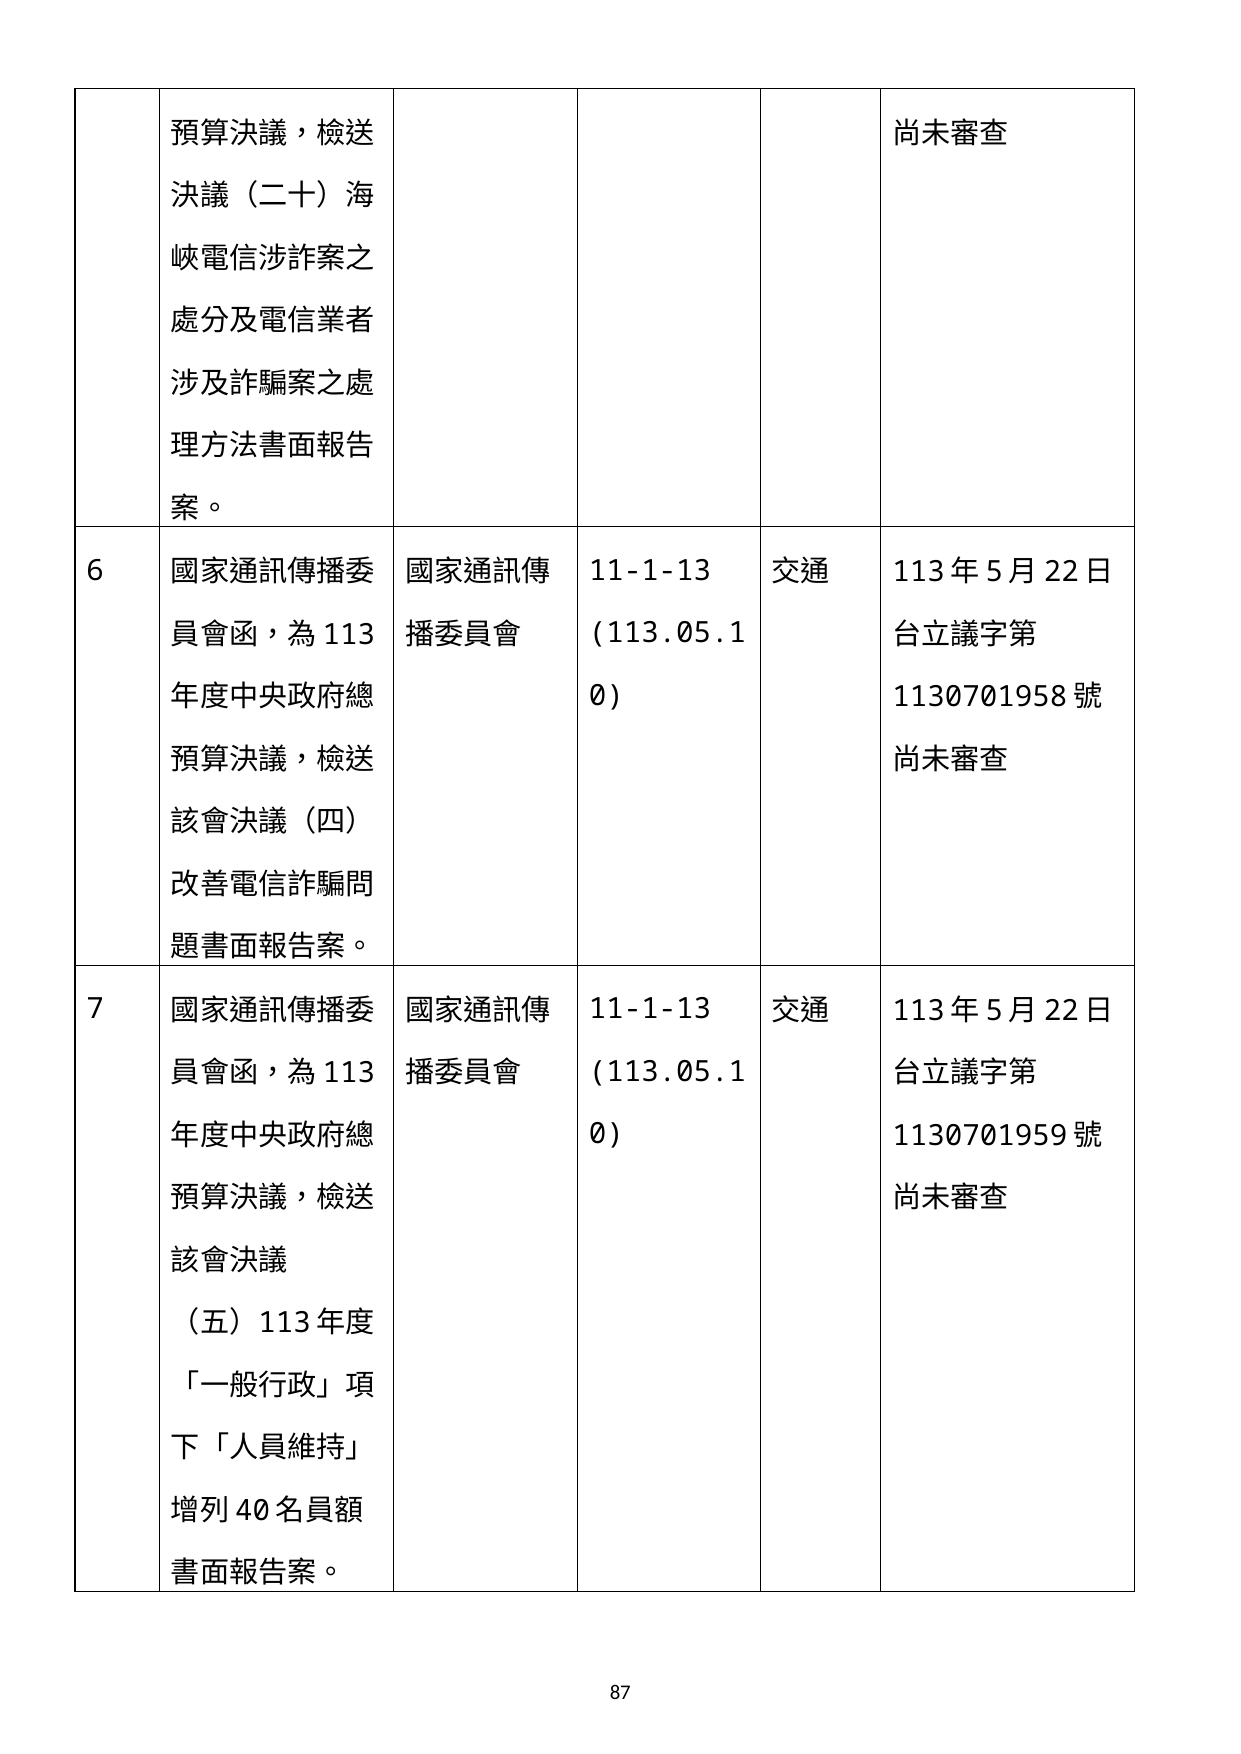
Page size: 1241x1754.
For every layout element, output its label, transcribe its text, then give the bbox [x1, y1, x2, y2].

table_cell 交通 [761, 527, 880, 965]
table_cell 113年5月22日 台立議字第1130701958號 尚未審查 [881, 527, 1134, 965]
table_cell [578, 89, 760, 526]
table_cell [394, 89, 577, 526]
table_cell 國家通訊傳播委員會 [394, 966, 577, 1591]
table_cell [76, 89, 159, 526]
table_cell 7 [76, 966, 159, 1591]
table_cell 預算決議，檢送決議（二十）海峽電信涉詐案之處分及電信業者涉及詐騙案之處理方法書面報告案。 [160, 89, 393, 526]
table_cell 11-1-13 (113.05.10) [578, 527, 760, 965]
table_cell 尚未審查 [881, 89, 1134, 526]
table_cell 國家通訊傳播委員會函，為113年度中央政府總預算決議，檢送該會決議（五）113年度「一般行政」項下「人員維持」增列40名員額書面報告案。 [160, 966, 393, 1591]
table_cell 國家通訊傳播委員會 [394, 527, 577, 965]
table_cell [761, 89, 880, 526]
table_cell 交通 [761, 966, 880, 1591]
table_cell 6 [76, 527, 159, 965]
table_cell 11-1-13 (113.05.10) [578, 966, 760, 1591]
table_cell 國家通訊傳播委員會函，為113年度中央政府總預算決議，檢送該會決議（四）改善電信詐騙問題書面報告案。 [160, 527, 393, 965]
table_cell 113年5月22日 台立議字第1130701959號 尚未審查 [881, 966, 1134, 1591]
